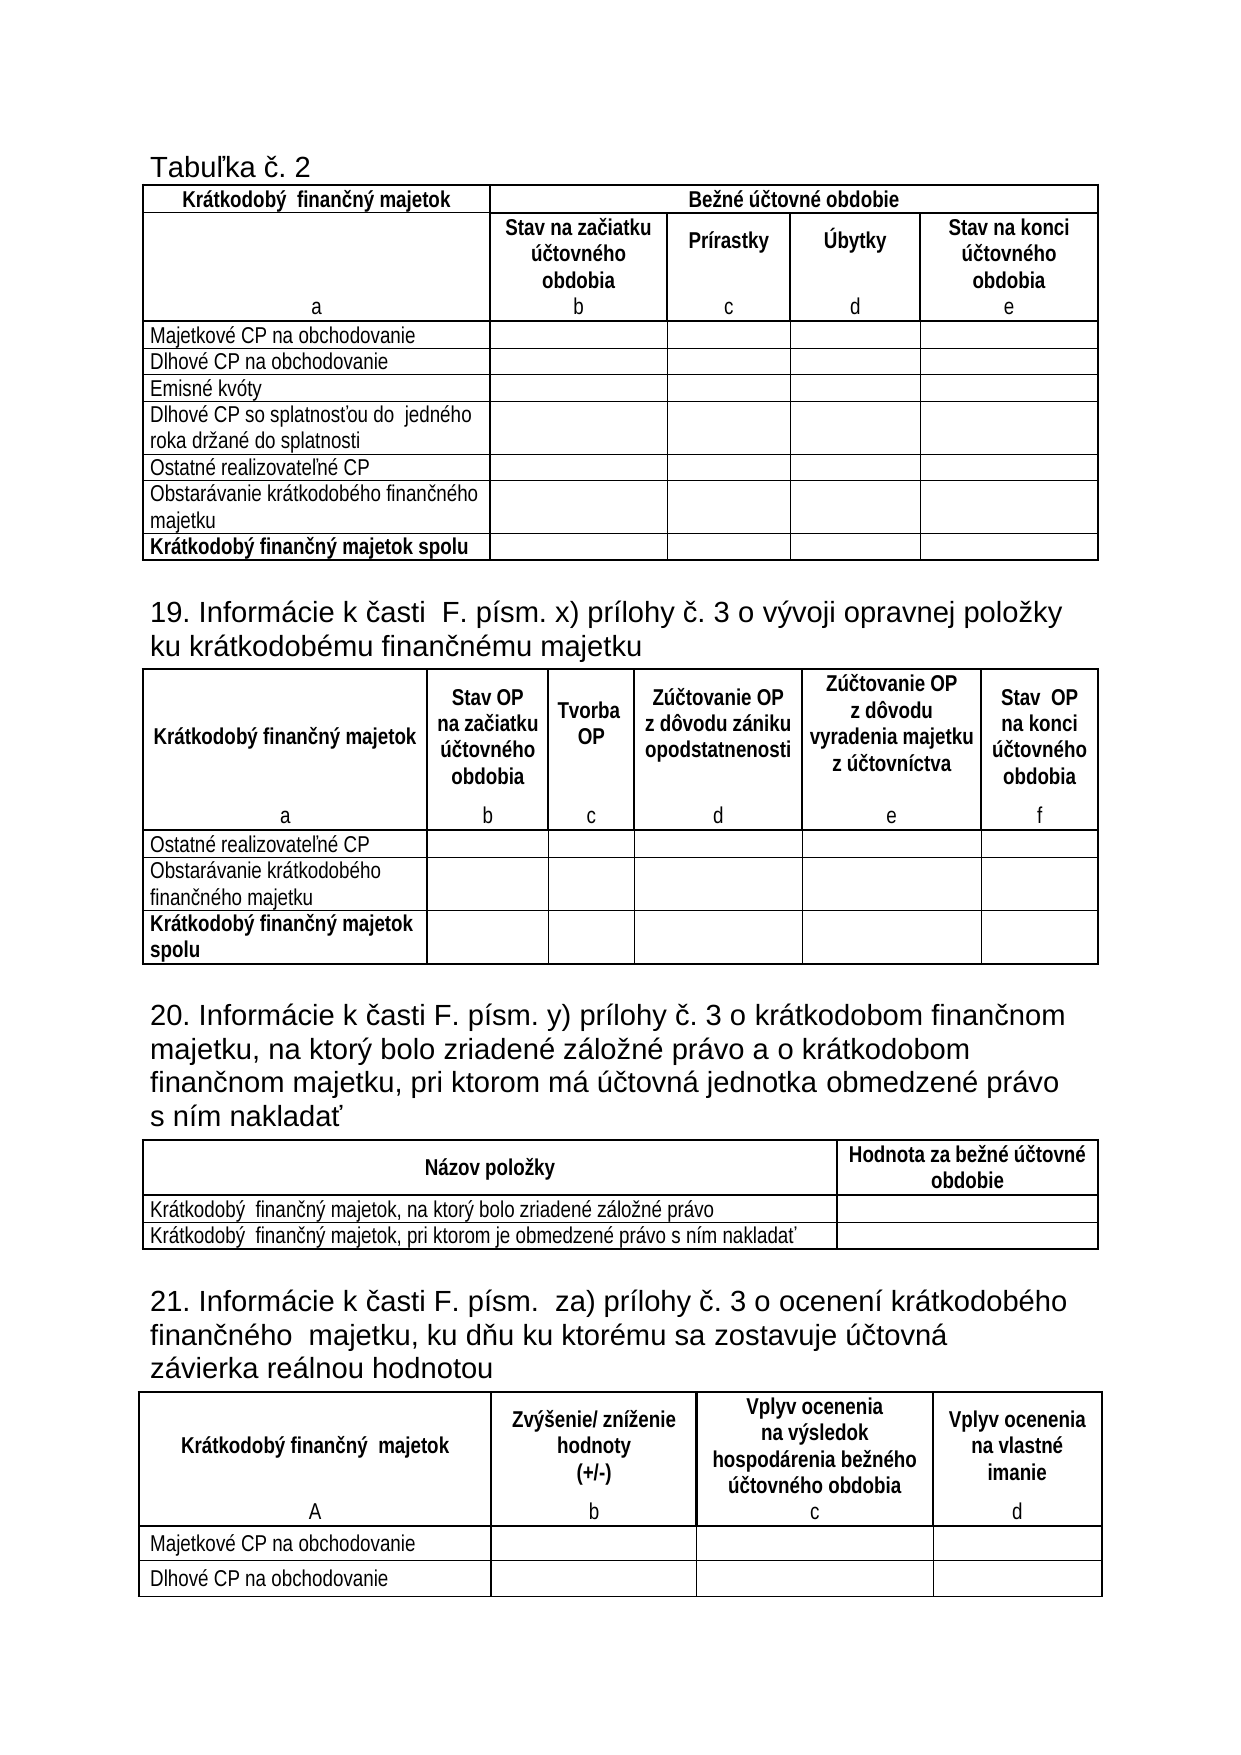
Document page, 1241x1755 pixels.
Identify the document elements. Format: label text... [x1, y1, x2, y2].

table_cell Dlhové CP na obchodovanie [144, 349, 489, 374]
table_cell d [934, 1498, 1101, 1525]
table_cell Dlhové CP na obchodovanie [140, 1561, 490, 1596]
table_cell d [791, 293, 919, 319]
title 21. Informácie k časti F. písm. za) prílohy č. 3 o ocenení krátkodobého finančného majetku, ku dňu ku ktorému sa zostavuje účtovná závierka reálnou hodnotou [150, 1284, 1090, 1384]
table_cell [491, 455, 667, 480]
table_cell [428, 831, 548, 857]
table_cell e [921, 293, 1097, 319]
table_cell e [803, 802, 980, 828]
table_cell [668, 481, 790, 533]
table_cell [982, 831, 1097, 857]
table_cell [492, 1561, 696, 1596]
table_cell Stav na začiatku účtovného obdobia [491, 214, 666, 293]
table_cell [921, 375, 1097, 401]
table_cell [838, 1223, 1097, 1248]
table_header Tvorba OP [549, 670, 633, 802]
table_cell [921, 402, 1097, 454]
table_cell Stav na konci účtovného obdobia [921, 214, 1097, 293]
table_cell Úbytky [791, 214, 919, 293]
table_cell Obstarávanie krátkodobého finančného majetku [144, 481, 489, 533]
table_cell [791, 534, 920, 559]
table_cell [492, 1527, 696, 1560]
table_cell [668, 455, 790, 480]
table_cell [921, 322, 1097, 348]
table_cell [697, 1561, 933, 1596]
table_cell [697, 1527, 933, 1560]
table_header Názov položky [144, 1141, 836, 1193]
table_cell [635, 911, 802, 963]
table_cell Majetkové CP na obchodovanie [140, 1527, 490, 1560]
table_cell [921, 481, 1097, 533]
table_cell b [428, 802, 547, 828]
table_cell Krátkodobý finančný majetok spolu [144, 911, 426, 963]
table_cell [668, 375, 790, 401]
table_cell [838, 1196, 1097, 1222]
table_cell Majetkové CP na obchodovanie [144, 322, 489, 348]
table_cell a [144, 802, 426, 828]
table_header Stav OP na konci účtovného obdobia [982, 670, 1097, 802]
table_cell Ostatné realizovateľné CP [144, 455, 489, 480]
table_cell [491, 402, 667, 454]
title Tabuľka č. 2 [150, 150, 1090, 183]
table_cell [934, 1561, 1101, 1596]
table_header Krátkodobý finančný majetok [144, 670, 426, 802]
table_cell [668, 534, 790, 559]
table_cell [668, 322, 790, 348]
title 19. Informácie k časti F. písm. x) prílohy č. 3 o vývoji opravnej položky ku krátkodobému finančnému majetku [150, 595, 1090, 662]
table_cell [549, 858, 634, 910]
table_cell [982, 858, 1097, 910]
table_cell A [140, 1498, 490, 1525]
table_cell [549, 911, 634, 963]
table_cell Prírastky [668, 214, 789, 293]
table_cell [428, 858, 548, 910]
table_cell [668, 402, 790, 454]
table_cell b [492, 1498, 695, 1525]
table_cell [982, 911, 1097, 963]
table_cell [791, 455, 920, 480]
table_cell [635, 831, 802, 857]
table_cell [921, 455, 1097, 480]
table_header Krátkodobý finančný majetok [140, 1393, 490, 1498]
table_header Zúčtovanie OP z dôvodu vyradenia majetku z účtovníctva [803, 670, 980, 802]
table_cell [668, 349, 790, 374]
table_cell f [982, 802, 1097, 828]
table_cell [791, 481, 920, 533]
table_cell [921, 349, 1097, 374]
table_cell Krátkodobý finančný majetok, na ktorý bolo zriadené záložné právo [144, 1196, 836, 1222]
table_cell [934, 1527, 1101, 1560]
table_cell a [144, 293, 489, 319]
table_header Bežné účtovné obdobie [491, 186, 1097, 212]
table_cell Obstarávanie krátkodobého finančného majetku [144, 858, 426, 910]
table_cell Emisné kvóty [144, 375, 489, 401]
table_cell [491, 322, 667, 348]
table_cell Krátkodobý finančný majetok, pri ktorom je obmedzené právo s ním nakladať [144, 1223, 836, 1248]
table_cell [491, 349, 667, 374]
table_cell [791, 375, 920, 401]
table_cell [803, 831, 981, 857]
title 20. Informácie k časti F. písm. y) prílohy č. 3 o krátkodobom finančnom majetku, na ktorý bolo zriadené záložné právo a o krátkodobom finančnom majetku, pri ktorom má účtovná jednotka obmedzené právo s ním nakladať [150, 998, 1090, 1132]
table_header Zvýšenie/ zníženie hodnoty (+/-) [492, 1393, 695, 1498]
table_header Vplyv ocenenia na vlastné imanie [934, 1393, 1101, 1498]
table_cell Krátkodobý finančný majetok spolu [144, 534, 489, 559]
table_cell [635, 858, 802, 910]
table_header Zúčtovanie OP z dôvodu zániku opodstatnenosti [635, 670, 801, 802]
table_cell d [635, 802, 801, 828]
table_cell c [698, 1498, 932, 1525]
table_cell [791, 349, 920, 374]
table_cell [549, 831, 634, 857]
table_cell [428, 911, 548, 963]
table_cell [803, 858, 981, 910]
table_cell [921, 534, 1097, 559]
table_cell [803, 911, 981, 963]
table_header Vplyv ocenenia na výsledok hospodárenia bežného účtovného obdobia [698, 1393, 932, 1498]
table_header Krátkodobý finančný majetok [144, 186, 489, 212]
table_header Hodnota za bežné účtovné obdobie [838, 1141, 1097, 1193]
table_header Stav OP na začiatku účtovného obdobia [428, 670, 547, 802]
table_cell [491, 534, 667, 559]
table_cell c [549, 802, 633, 828]
table_cell [791, 322, 920, 348]
table_cell [491, 375, 667, 401]
table_cell Dlhové CP so splatnosťou do jedného roka držané do splatnosti [144, 402, 489, 454]
table_cell c [668, 293, 789, 319]
table_cell Ostatné realizovateľné CP [144, 831, 426, 857]
table_cell [791, 402, 920, 454]
table_cell [144, 213, 489, 293]
table_cell b [491, 293, 666, 319]
table_cell [491, 481, 667, 533]
